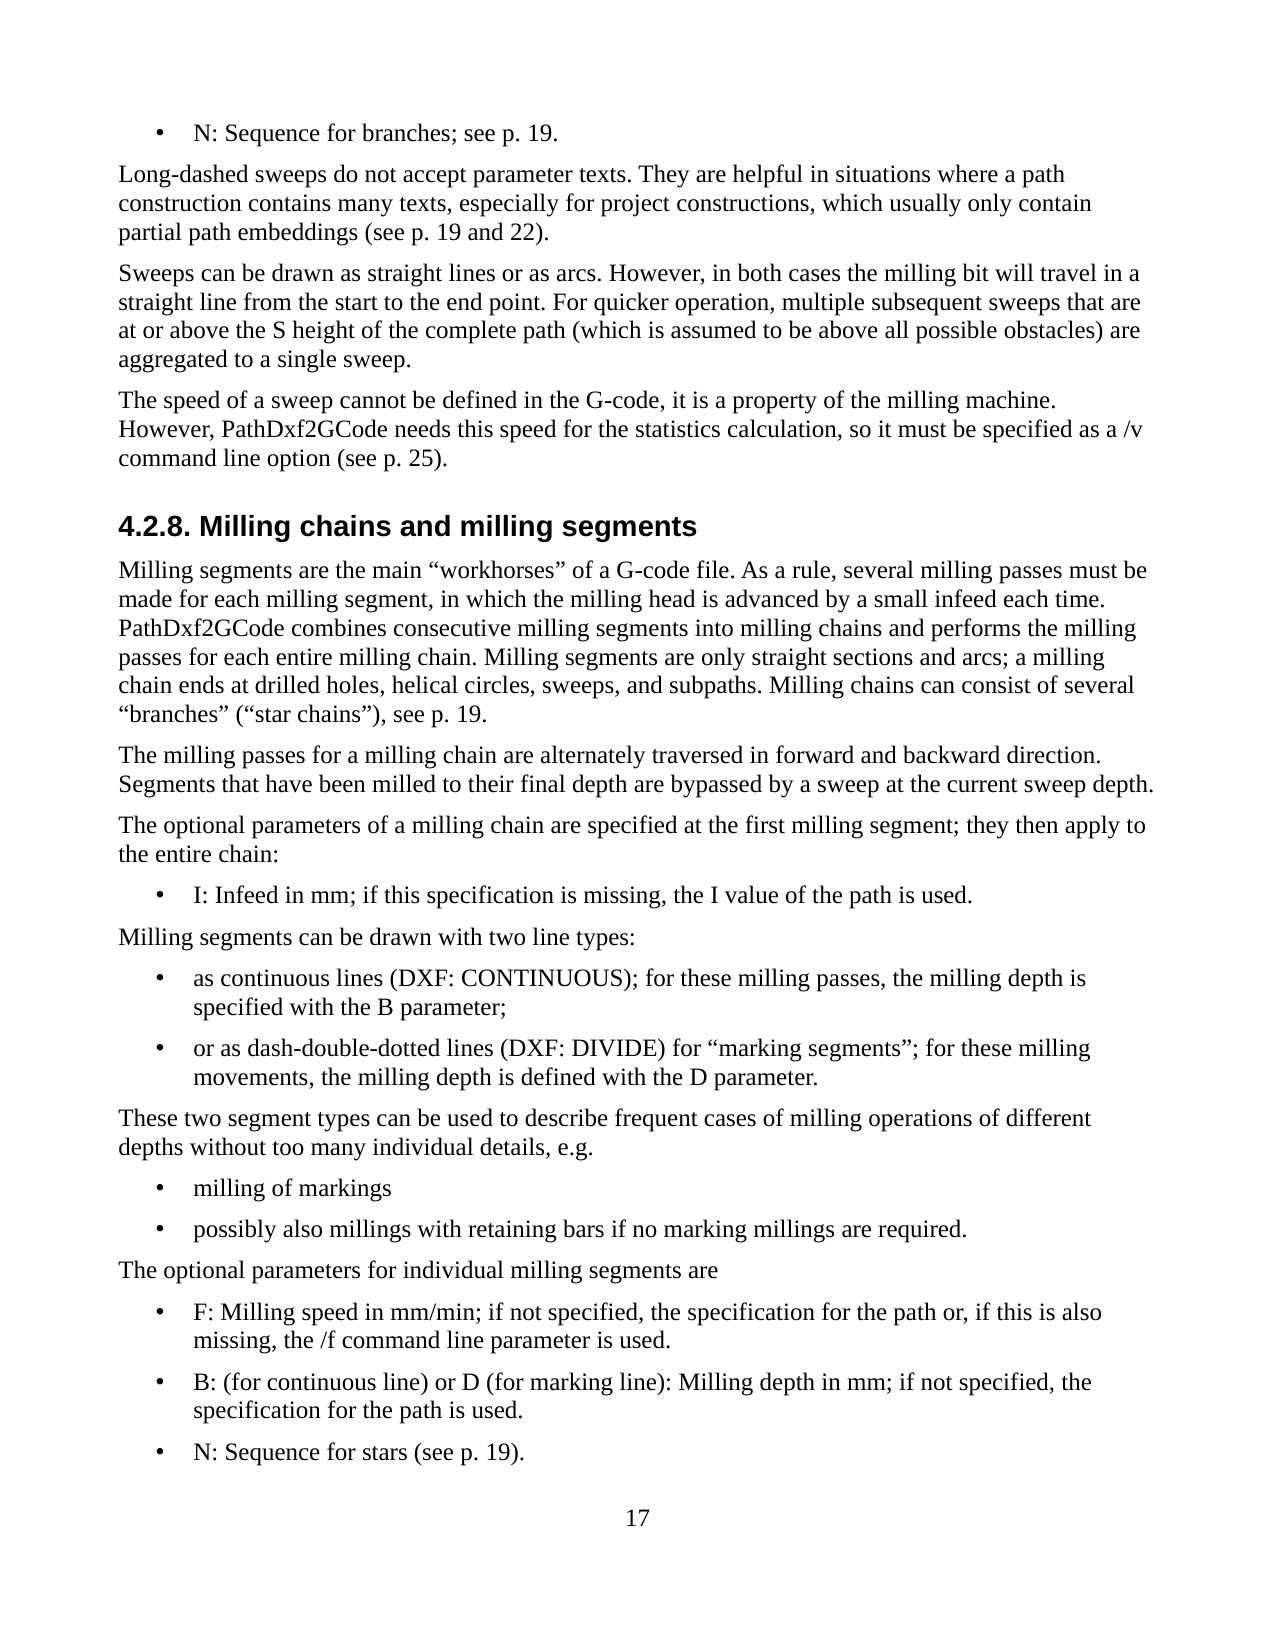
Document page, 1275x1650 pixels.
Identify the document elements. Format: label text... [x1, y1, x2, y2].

text These two segment types can be used to describe frequent cases of milling operations of different depths without too many individual details, e.g. [118, 1103, 1157, 1160]
list F: Milling speed in mm/min; if not specified, the specification for the path or, if this is also missing, the /f command line parameter is used. [156, 1297, 1157, 1354]
text The speed of a sweep cannot be defined in the G-code, it is a property of the milling machine. However, PathDxf2GCode needs this speed for the statistics calculation, so it must be specified as a /v command line option (see p. 25). [118, 386, 1157, 472]
list I: Infeed in mm; if this specification is missing, the I value of the path is used. [156, 880, 1157, 909]
list as continuous lines (DXF: CONTINUOUS); for these milling passes, the milling depth is specified with the B parameter; [156, 963, 1157, 1020]
list or as dash-double-dotted lines (DXF: DIVIDE) for “marking segments”; for these milling movements, the milling depth is defined with the D parameter. [156, 1033, 1157, 1090]
subtitle 4.2.8. Milling chains and milling segments [118, 509, 1157, 543]
text The optional parameters for individual milling segments are [118, 1255, 1157, 1284]
text Milling segments can be drawn with two line types: [118, 922, 1157, 950]
list B: (for continuous line) or D (for marking line): Milling depth in mm; if not specified, the specification for the path is used. [156, 1367, 1157, 1424]
text The milling passes for a milling chain are alternately traversed in forward and backward direction. Segments that have been milled to their final depth are bypassed by a sweep at the current sweep depth. [118, 740, 1157, 798]
text Milling segments are the main “workhorses” of a G-code file. As a rule, several milling passes must be made for each milling segment, in which the milling head is advanced by a small infeed each time. PathDxf2GCode combines consecutive milling segments into milling chains and performs the milling passes for each entire milling chain. Milling segments are only straight sections and arcs; a milling chain ends at drilled holes, helical circles, sweeps, and subpaths. Milling chains can consist of several “branches” (“star chains”), see p. 18. [118, 555, 1157, 728]
text The optional parameters of a milling chain are specified at the first milling segment; they then apply to the entire chain: [118, 810, 1157, 868]
list N: Sequence for branches; see p. 18. [156, 118, 1157, 147]
list possibly also millings with retaining bars if no marking millings are required. [156, 1214, 1157, 1243]
list milling of markings [156, 1173, 1157, 1202]
text Long-dashed sweeps do not accept parameter texts. They are helpful in situations where a path construction contains many texts, especially for project constructions, which usually only contain partial path embeddings (see p. 18 and 21). [118, 159, 1157, 246]
text Sweeps can be drawn as straight lines or as arcs. However, in both cases the milling bit will travel in a straight line from the start to the end point. For quicker operation, multiple subsequent sweeps that are at or above the S height of the complete path (which is assumed to be above all possible obstacles) are aggregated to a single sweep. [118, 258, 1157, 373]
list N: Sequence for stars (see p. 18). [156, 1437, 1157, 1465]
